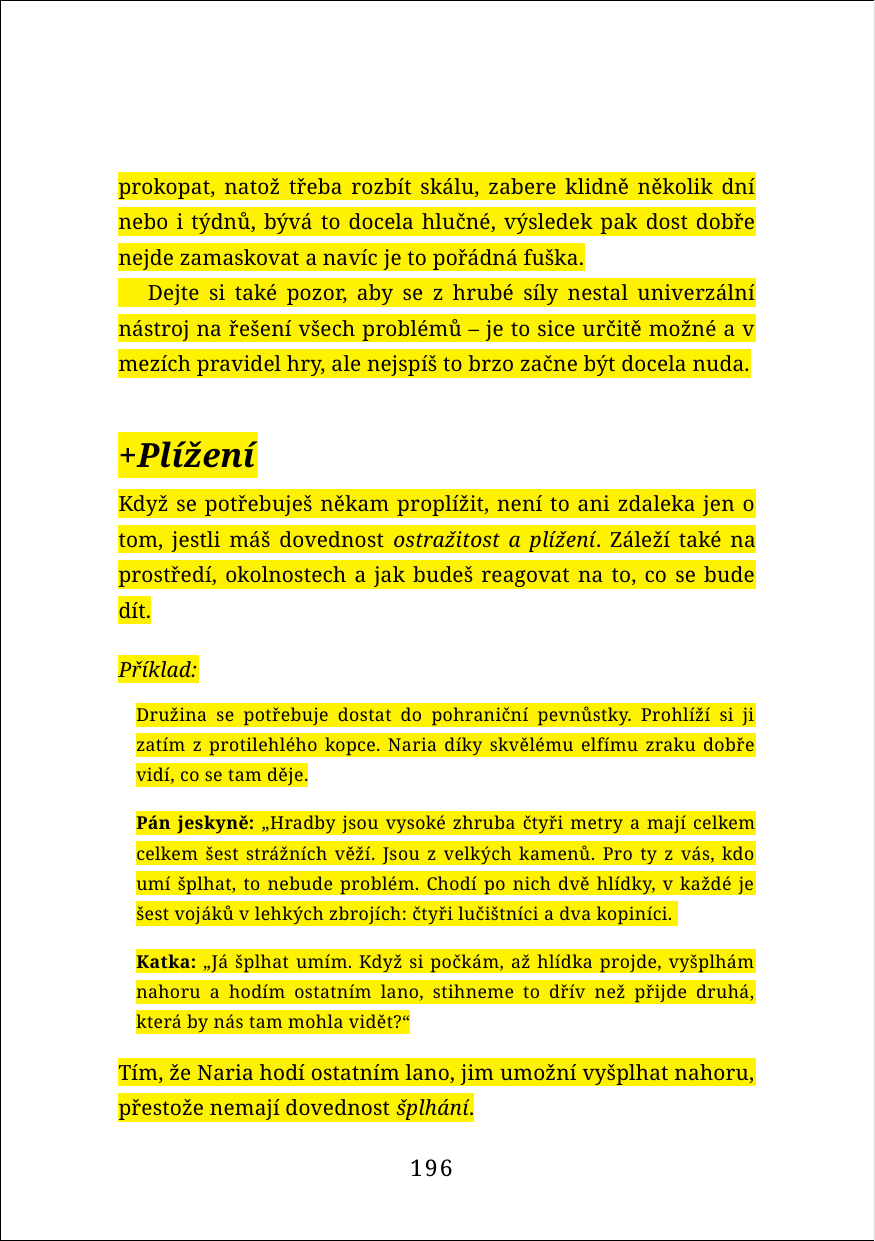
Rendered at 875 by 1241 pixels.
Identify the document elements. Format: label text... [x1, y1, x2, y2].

text Tím, že Naria hodí ostatním lano, jim umožní vyšplhat nahoru, přestože nemají dovednost šplhání. [118, 1058, 756, 1122]
text prokopat, natož třeba rozbít skálu, zabere klidně několik dní nebo i týdnů, bývá to docela hlučné, výsledek pak dost dobře nejde zamaskovat a navíc je to pořádná fuška. Dejte si také pozor, aby se z hrubé síly nestal univerzální nástroj na řešení všech problémů – je to sice určitě možné a v mezích pravidel hry, ale nejspíš to brzo začne být docela nuda. [118, 172, 756, 378]
text Když se potřebuješ někam proplížit, není to ani zdaleka jen o tom, jestli máš dovednost ostražitost a plížení. Záleží také na prostředí, okolnostech a jak budeš reagovat na to, co se bude dít. [118, 489, 756, 624]
text Družina se potřebuje dostat do pohraniční pevnůstky. Prohlíží si ji zatím z protilehlého kopce. Naria díky skvělému elfímu zraku dobře vidí, co se tam děje. [136, 702, 756, 787]
text Příklad: [118, 655, 756, 683]
text Pán jeskyně: „Hradby jsou vysoké zhruba čtyři metry a mají celkem celkem šest strážních věží. Jsou z velkých kamenů. Pro ty z vás, kdo umí šplhat, to nebude problém. Chodí po nich dvě hlídky, v každé je šest vojáků v lehkých zbrojích: čtyři lučištníci a dva kopiníci. [136, 811, 756, 926]
subtitle +Plížení [118, 432, 756, 478]
text Katka: „Já šplhat umím. Když si počkám, až hlídka projde, vyšplhám nahoru a hodím ostatním lano, stihneme to dřív než přijde druhá, která by nás tam mohla vidět?“ [136, 949, 756, 1034]
